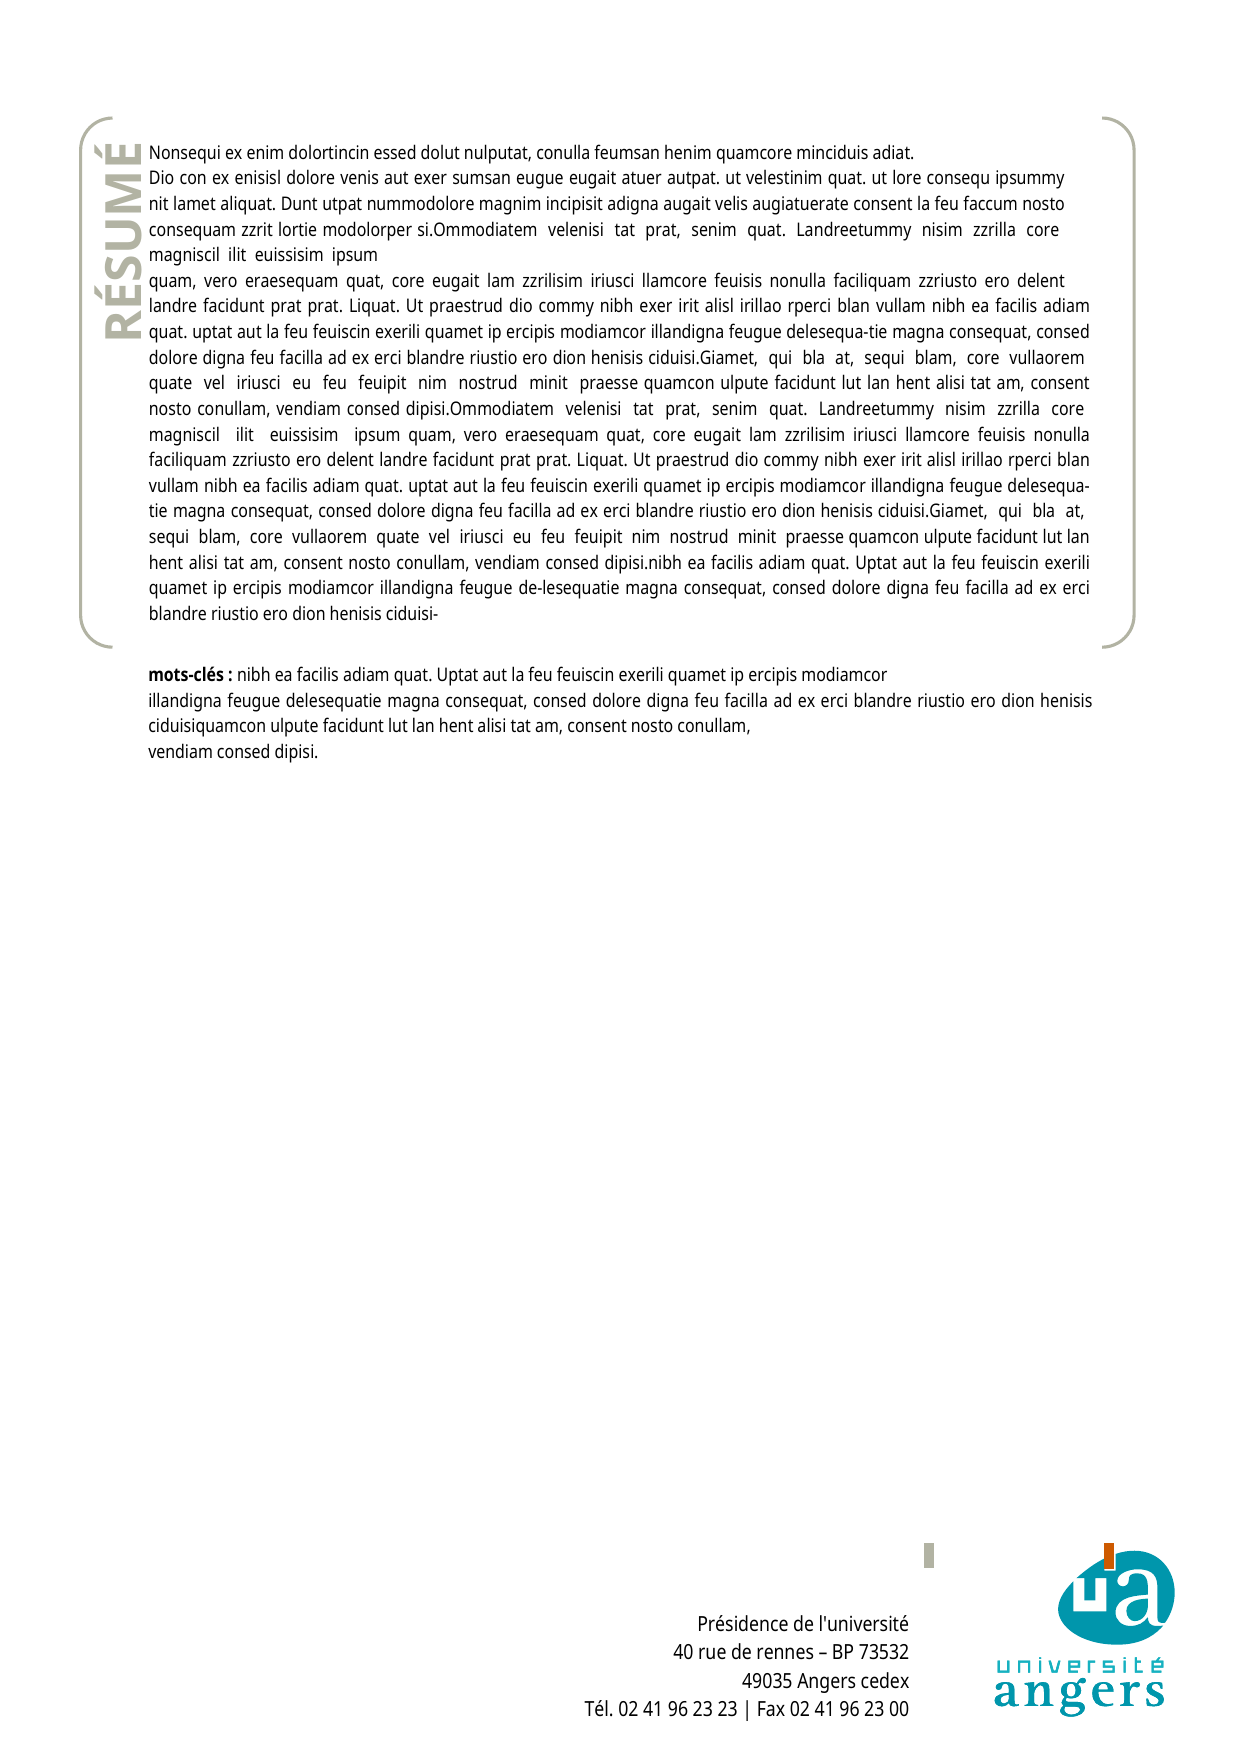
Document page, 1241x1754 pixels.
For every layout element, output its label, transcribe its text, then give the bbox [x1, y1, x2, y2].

table_header [81, 661, 137, 777]
table_header mots-clés : nibh ea facilis adiam quat. Uptat aut la feu feuiscin exerili quamet ip ercipis modiamcor illandigna feugue delesequatie magna consequat, consed dolore digna feu facilla ad ex erci blandre riustio ero dion henisis ciduisiquamcon ulpute facidunt lut lan hent alisi tat am, consent nosto conullam, vendiam consed dipisi. [137, 661, 1105, 777]
